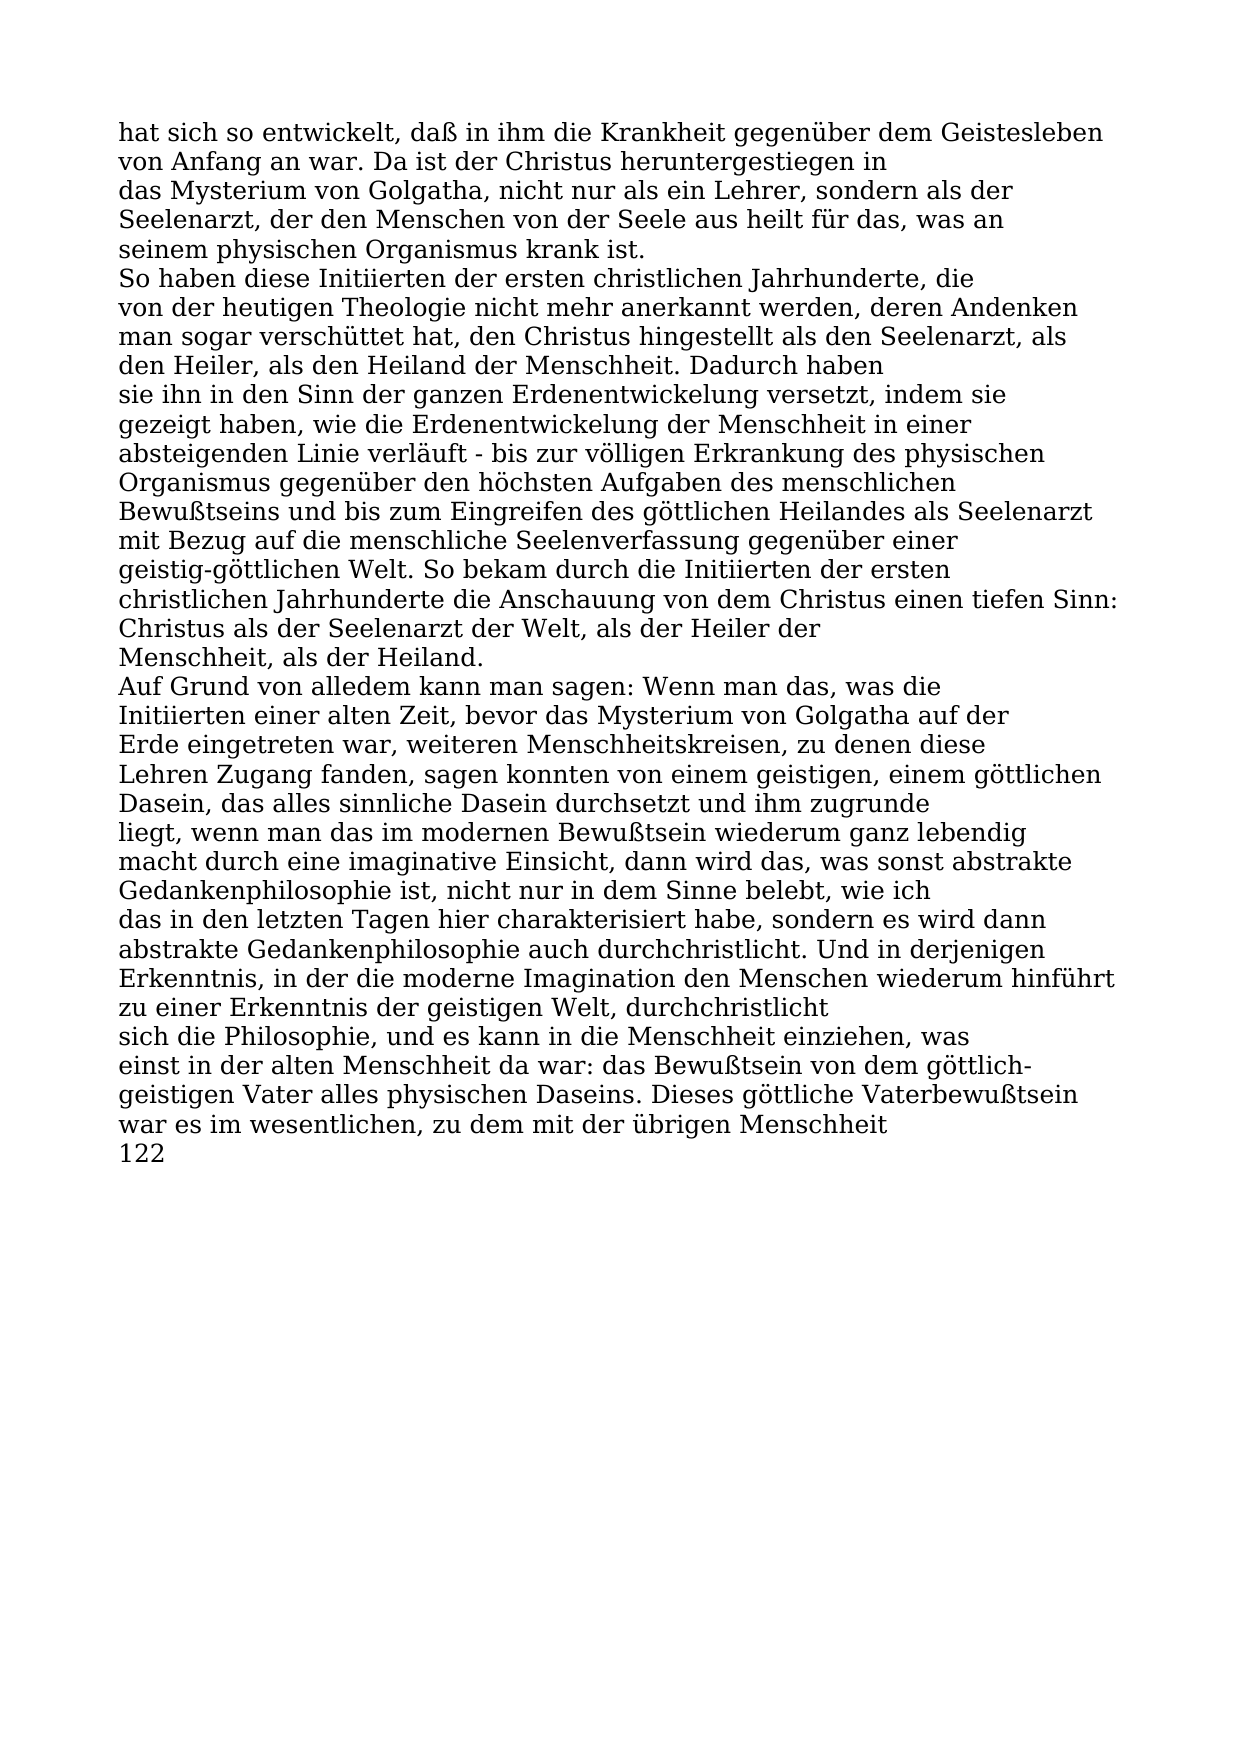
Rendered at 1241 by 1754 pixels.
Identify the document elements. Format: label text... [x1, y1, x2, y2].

text 122 [118, 1139, 1122, 1168]
text das in den letzten Tagen hier charakterisiert habe, sondern es wird dann [118, 906, 1122, 935]
text seinem physischen Organismus krank ist. [118, 235, 1122, 264]
text sie ihn in den Sinn der ganzen Erdenentwickelung versetzt, indem sie [118, 381, 1122, 410]
text sich die Philosophie, und es kann in die Menschheit einziehen, was [118, 1022, 1122, 1051]
text Seelenarzt, der den Menschen von der Seele aus heilt für das, was an [118, 206, 1122, 235]
text geistig-göttlichen Welt. So bekam durch die Initiierten der ersten [118, 556, 1122, 585]
text Erde eingetreten war, weiteren Menschheitskreisen, zu denen diese [118, 731, 1122, 760]
text Menschheit, als der Heiland. [118, 643, 1122, 672]
text hat sich so entwickelt, daß in ihm die Krankheit gegenüber dem Geistesleben von Anfang an war. Da ist der Christus heruntergestiegen in [118, 118, 1122, 176]
text von der heutigen Theologie nicht mehr anerkannt werden, deren Andenken man sogar verschüttet hat, den Christus hingestellt als den Seelenarzt, als den Heiler, als den Heiland der Menschheit. Dadurch haben [118, 293, 1122, 381]
text Initiierten einer alten Zeit, bevor das Mysterium von Golgatha auf der [118, 701, 1122, 731]
text gezeigt haben, wie die Erdenentwickelung der Menschheit in einer absteigenden Linie verläuft - bis zur völligen Erkrankung des physischen [118, 410, 1122, 468]
text So haben diese Initiierten der ersten christlichen Jahrhunderte, die [118, 264, 1122, 293]
text Auf Grund von alledem kann man sagen: Wenn man das, was die [118, 672, 1122, 701]
text abstrakte Gedankenphilosophie auch durchchristlicht. Und in derjenigen Erkenntnis, in der die moderne Imagination den Menschen wiederum hinführt zu einer Erkenntnis der geistigen Welt, durchchristlicht [118, 935, 1122, 1022]
text Lehren Zugang fanden, sagen konnten von einem geistigen, einem göttlichen Dasein, das alles sinnliche Dasein durchsetzt und ihm zugrunde [118, 760, 1122, 818]
text macht durch eine imaginative Einsicht, dann wird das, was sonst abstrakte Gedankenphilosophie ist, nicht nur in dem Sinne belebt, wie ich [118, 847, 1122, 906]
text christlichen Jahrhunderte die Anschauung von dem Christus einen tiefen Sinn: Christus als der Seelenarzt der Welt, als der Heiler der [118, 585, 1122, 643]
text liegt, wenn man das im modernen Bewußtsein wiederum ganz lebendig [118, 818, 1122, 847]
text einst in der alten Menschheit da war: das Bewußtsein von dem göttlich-geistigen Vater alles physischen Daseins. Dieses göttliche Vaterbewußtsein war es im wesentlichen, zu dem mit der übrigen Menschheit [118, 1051, 1122, 1139]
text Organismus gegenüber den höchsten Aufgaben des menschlichen Bewußtseins und bis zum Eingreifen des göttlichen Heilandes als Seelenarzt mit Bezug auf die menschliche Seelenverfassung gegenüber einer [118, 468, 1122, 556]
text das Mysterium von Golgatha, nicht nur als ein Lehrer, sondern als der [118, 176, 1122, 206]
